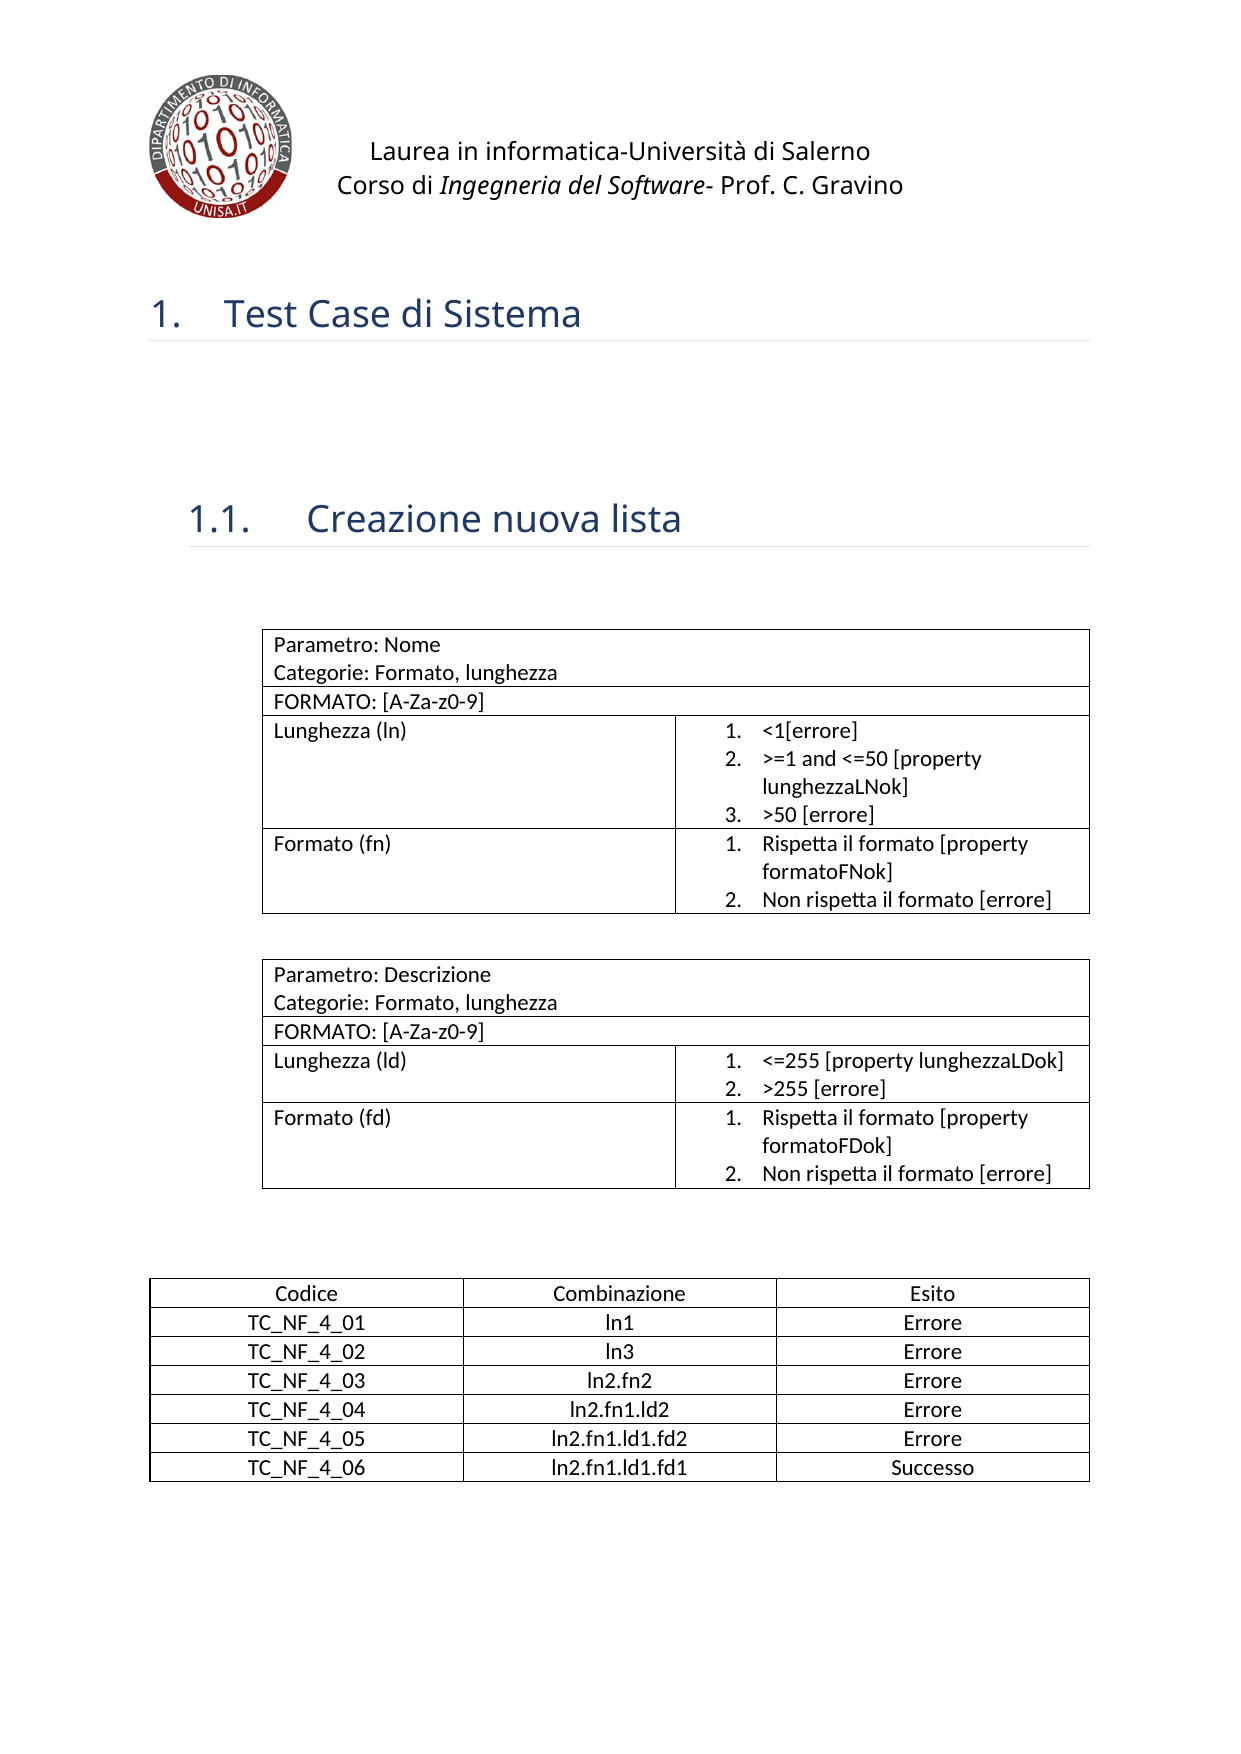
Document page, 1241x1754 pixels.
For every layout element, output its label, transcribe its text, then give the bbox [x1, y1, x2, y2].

table_header Combinazione [464, 1279, 776, 1307]
table_cell ln2.fn2 [464, 1366, 776, 1394]
table_cell ln2.fn1.ld1.fd1 [464, 1453, 776, 1481]
table_cell Errore [777, 1366, 1089, 1394]
table_cell Lunghezza (ld) [263, 1046, 675, 1102]
table_cell ln3 [464, 1337, 776, 1365]
table_cell <=255 [property lunghezzaLDok] >255 [errore] [676, 1046, 1089, 1102]
table_header Parametro: Descrizione Categorie: Formato, lunghezza [263, 960, 1089, 1016]
table_cell ln1 [464, 1308, 776, 1336]
table_header Parametro: Nome Categorie: Formato, lunghezza [263, 630, 1089, 686]
table_header Esito [777, 1279, 1089, 1307]
table_cell TC_NF_4_04 [151, 1395, 463, 1423]
table_cell TC_NF_4_03 [151, 1366, 463, 1394]
list Test Case di Sistema [150, 287, 1090, 340]
list Creazione nuova lista [187, 493, 1090, 546]
table_cell ln2.fn1.ld1.fd2 [464, 1424, 776, 1452]
table_cell TC_NF_4_02 [151, 1337, 463, 1365]
table_cell Errore [777, 1395, 1089, 1423]
table_cell Formato (fn) [263, 829, 675, 913]
table_cell Lunghezza (ln) [263, 716, 675, 828]
table_cell Errore [777, 1308, 1089, 1336]
table_cell Errore [777, 1337, 1089, 1365]
table_cell Rispetta il formato [property formatoFDok] Non rispetta il formato [errore] [676, 1103, 1089, 1187]
table_cell ln2.fn1.ld2 [464, 1395, 776, 1423]
table_cell FORMATO: [A-Za-z0-9] [263, 687, 1089, 715]
table_cell Successo [777, 1453, 1089, 1481]
table_cell TC_NF_4_06 [151, 1453, 463, 1481]
table_cell <1[errore] >=1 and <=50 [property lunghezzaLNok] >50 [errore] [676, 716, 1089, 828]
table_header Codice [151, 1279, 463, 1307]
table_cell FORMATO: [A-Za-z0-9] [263, 1017, 1089, 1045]
table_cell Errore [777, 1424, 1089, 1452]
table_cell TC_NF_4_05 [151, 1424, 463, 1452]
table_cell TC_NF_4_01 [151, 1308, 463, 1336]
table_cell Rispetta il formato [property formatoFNok] Non rispetta il formato [errore] [676, 829, 1089, 913]
table_cell Formato (fd) [263, 1103, 675, 1187]
